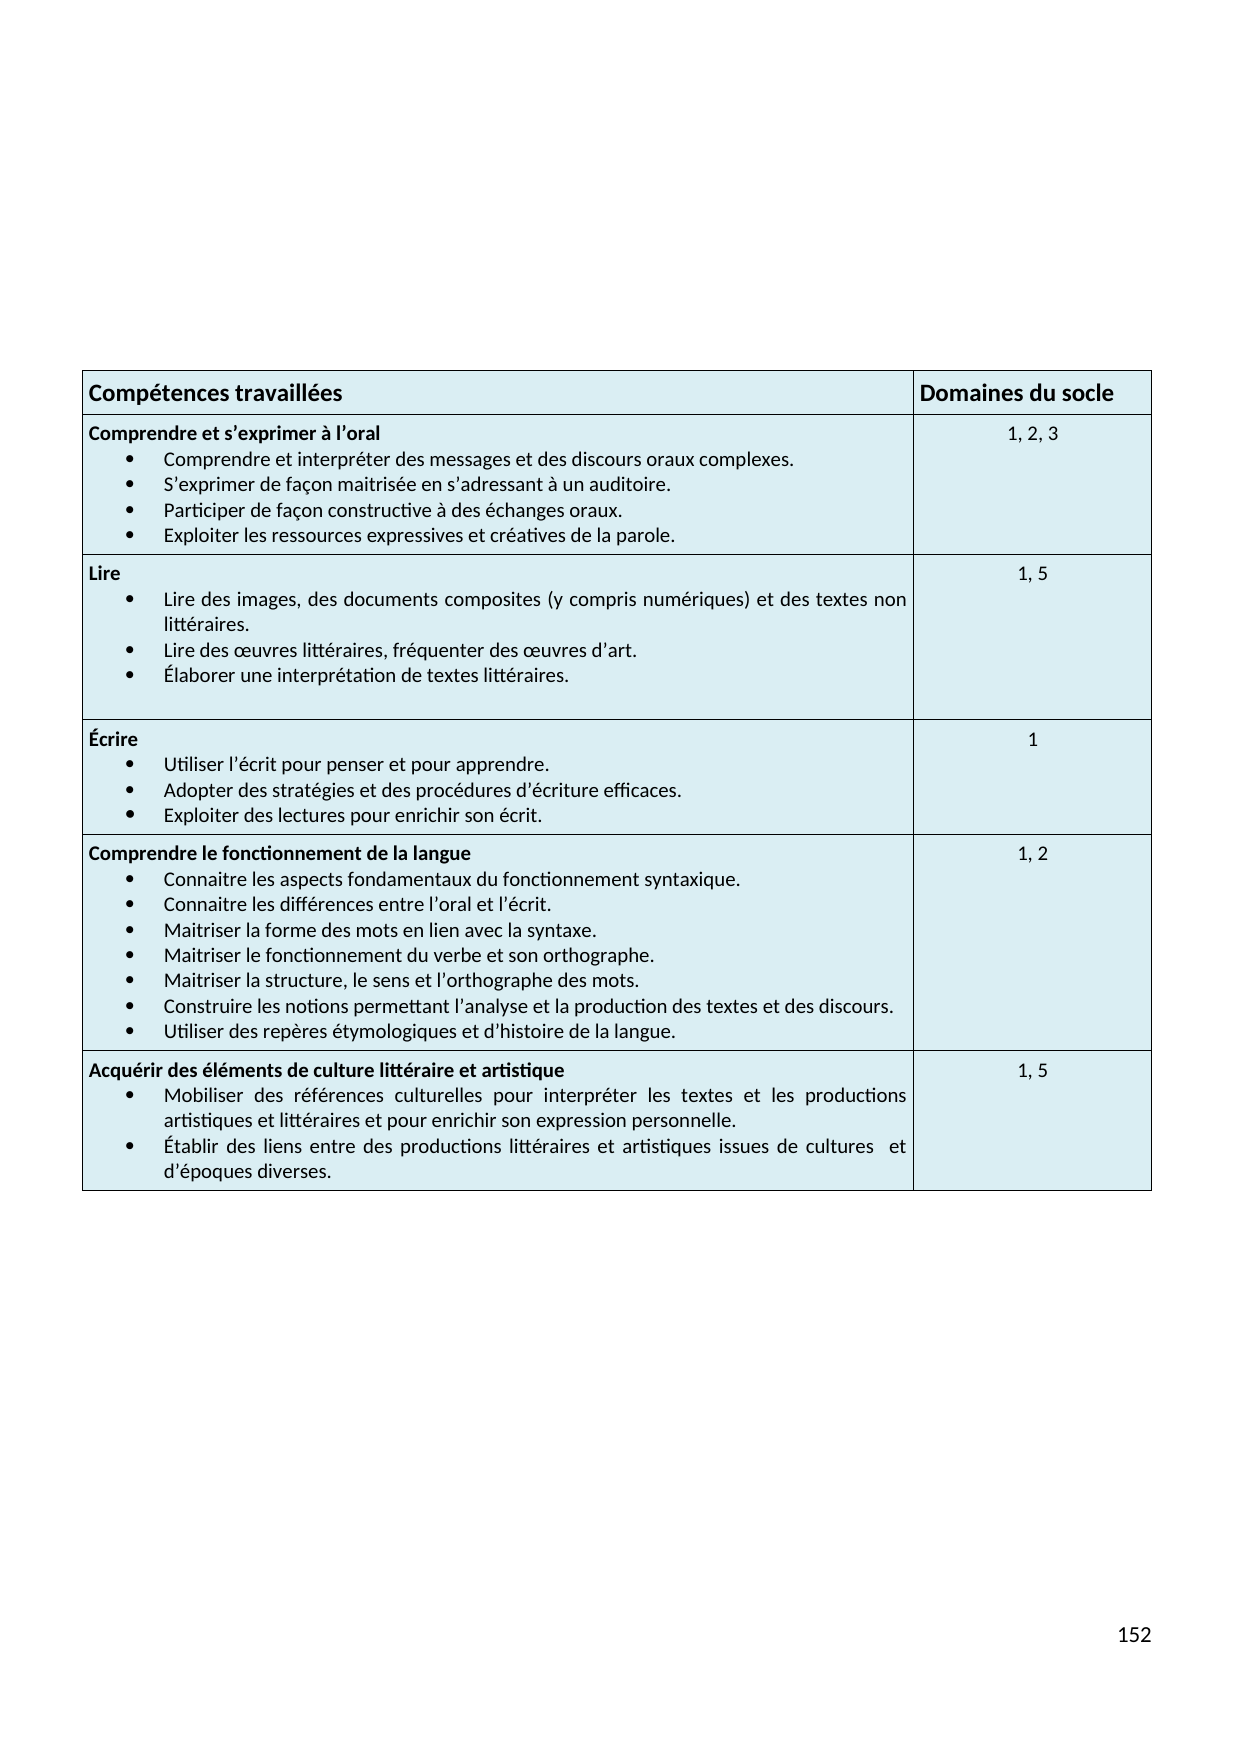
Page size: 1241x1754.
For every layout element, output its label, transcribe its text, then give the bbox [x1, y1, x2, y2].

table_cell 1 [914, 720, 1151, 834]
table_header Domaines du socle [914, 371, 1151, 414]
table_cell Écrire Utiliser l’écrit pour penser et pour apprendre. Adopter des stratégies et des procédures d’écriture efficaces. Exploiter des lectures pour enrichir son écrit. [83, 720, 913, 834]
table_cell 1, 2 [914, 835, 1151, 1050]
table_cell Comprendre le fonctionnement de la langue Connaitre les aspects fondamentaux du fonctionnement syntaxique. Connaitre les différences entre l’oral et l’écrit. Maitriser la forme des mots en lien avec la syntaxe. Maitriser le fonctionnement du verbe et son orthographe. Maitriser la structure, le sens et l’orthographe des mots. Construire les notions permettant l’analyse et la production des textes et des discours. Utiliser des repères étymologiques et d’histoire de la langue. [83, 835, 913, 1050]
table_cell Acquérir des éléments de culture littéraire et artistique Mobiliser des références culturelles pour interpréter les textes et les productions artistiques et littéraires et pour enrichir son expression personnelle. Établir des liens entre des productions littéraires et artistiques issues de cultures et d’époques diverses. [83, 1051, 913, 1190]
table_cell 1, 2, 3 [914, 415, 1151, 554]
table_cell 1, 5 [914, 555, 1151, 719]
table_cell Lire Lire des images, des documents composites (y compris numériques) et des textes non littéraires. Lire des œuvres littéraires, fréquenter des œuvres d’art. Élaborer une interprétation de textes littéraires. [83, 555, 913, 719]
table_cell 1, 5 [914, 1051, 1151, 1190]
table_header Compétences travaillées [83, 371, 913, 414]
table_cell Comprendre et s’exprimer à l’oral Comprendre et interpréter des messages et des discours oraux complexes. S’exprimer de façon maitrisée en s’adressant à un auditoire. Participer de façon constructive à des échanges oraux. Exploiter les ressources expressives et créatives de la parole. [83, 415, 913, 554]
